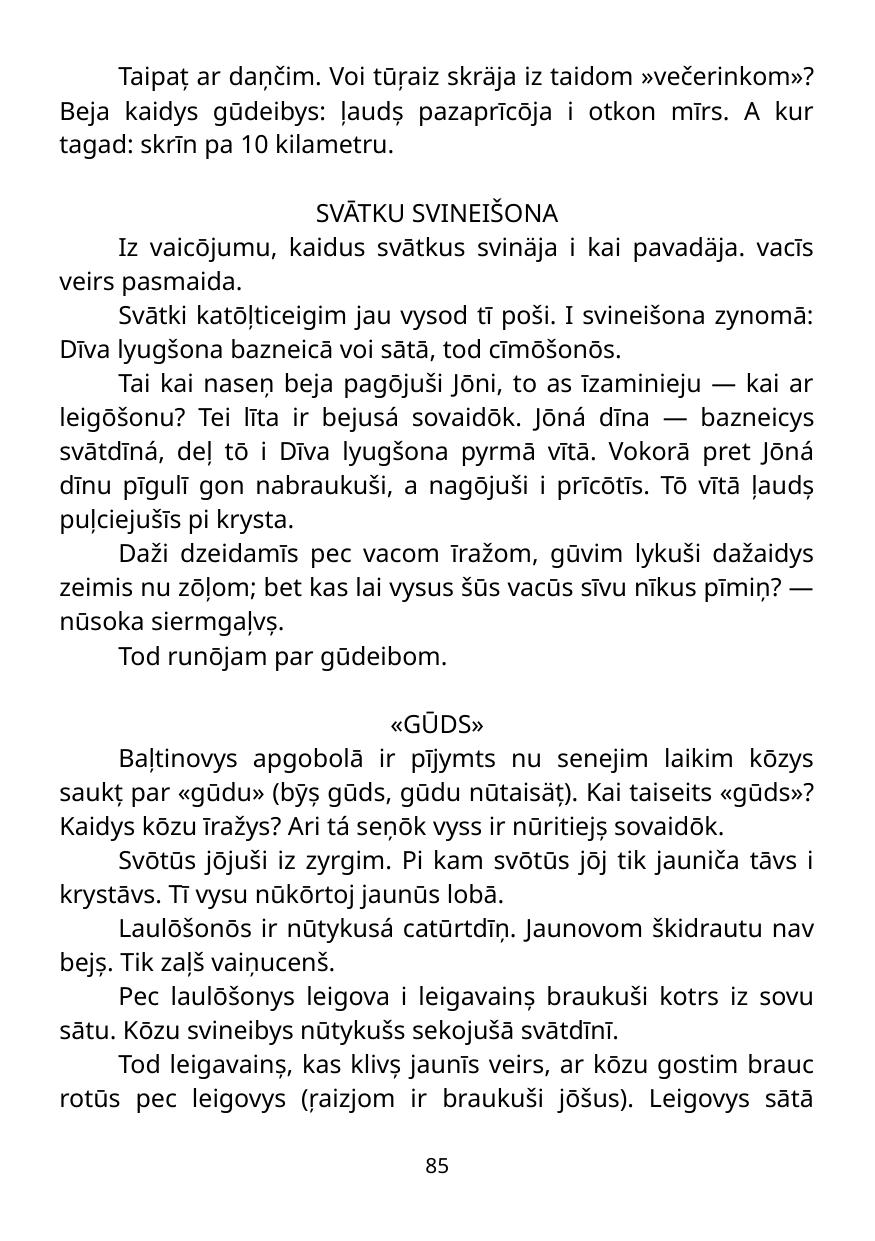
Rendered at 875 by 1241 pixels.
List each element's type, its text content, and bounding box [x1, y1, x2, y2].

text Iz vaicōjumu, kaidus svātkus svinäja i kai pavadäja. vacīs veirs pasmaida. [59, 229, 815, 297]
text «GŪDS» [59, 706, 815, 740]
text Daži dzeidamīs pec vacom īražom, gūvim lykuši dažaidys zeimis nu zōļom; bet kas lai vysus šūs vacūs sīvu nīkus pīmiņ? — nūsoka siermgaļvș. [59, 536, 815, 638]
text Baļtinovys apgobolā ir pījymts nu senejim laikim kōzys saukț par «gūdu» (bȳș gūds, gūdu nūtaisäț). Kai taiseits «gūds»? Kaidys kōzu īražys? Ari tá seņōk vyss ir nūritiejș sovaidōk. [59, 740, 815, 842]
text Tod leigavainș, kas klivș jaunīs veirs, ar kōzu gostim brauc rotūs pec leigovys (ŗaizjom ir braukuši jōšus). Leigovys sātā [59, 1047, 815, 1115]
text Pec laulōšonys leigova i leigavainș braukuši kotrs iz sovu sātu. Kōzu svineibys nūtykušs sekojušā svātdīnī. [59, 979, 815, 1047]
text Laulōšonōs ir nūtykusá catūrtdīņ. Jaunovom škidrautu nav bejș. Tik zaļš vaiņucenš. [59, 911, 815, 979]
text Svātki katōļticeigim jau vysod tī poši. I svineišona zynomā: Dīva lyugšona bazneicā voi sātā, tod cīmōšonōs. [59, 297, 815, 366]
text SVĀTKU SVINEIŠONA [59, 195, 815, 229]
text Taipaț ar daņčim. Voi tūŗaiz skräja iz taidom »večerinkom»? Beja kaidys gūdeibys: ļaudș pazaprīcōja i otkon mīrs. A kur tagad: skrīn pa 10 kilametru. [59, 59, 815, 161]
text Svōtūs jōjuši iz zyrgim. Pi kam svōtūs jōj tik jauniča tāvs i krystāvs. Tī vysu nūkōrtoj jaunūs lobā. [59, 842, 815, 911]
text Tai kai naseņ beja pagōjuši Jōni, to as īzaminieju — kai ar leigōšonu? Tei līta ir bejusá sovaidōk. Jōná dīna — bazneicys svātdīná, deļ tō i Dīva lyugšona pyrmā vītā. Vokorā pret Jōná dīnu pīgulī gon nabraukuši, a nagōjuši i prīcōtīs. Tō vītā ļaudș puļciejušīs pi krysta. [59, 366, 815, 536]
text Tod runōjam par gūdeibom. [59, 638, 815, 672]
